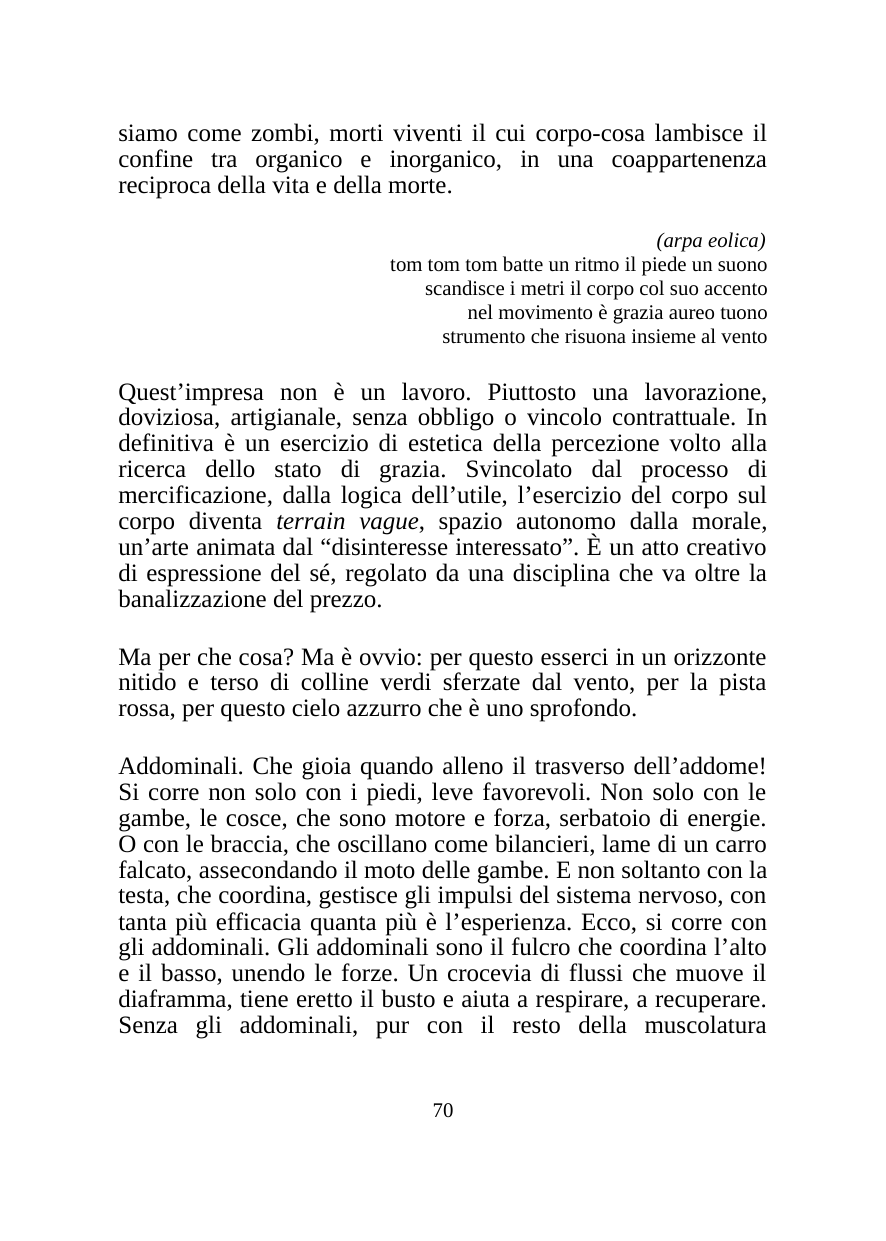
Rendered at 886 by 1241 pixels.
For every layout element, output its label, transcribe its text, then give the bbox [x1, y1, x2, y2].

text scandisce i metri il corpo col suo accento [118, 276, 768, 300]
text Ma per che cosa? Ma è ovvio: per questo esserci in un orizzonte nitido e terso di colline verdi sferzate dal vento, per la pista rossa, per questo cielo azzurro che è uno sprofondo. [118, 642, 768, 722]
text siamo come zombi, morti viventi il cui corpo-cosa lambisce il confine tra organico e inorganico, in una coappartenenza reciproca della vita e della morte. [118, 118, 768, 199]
text tom tom tom batte un ritmo il piede un suono [118, 252, 768, 276]
text strumento che risuona insieme al vento [118, 324, 768, 348]
text Addominali. Che gioia quando alleno il trasverso dell’addome! Si corre non solo con i piedi, leve favorevoli. Non solo con le gambe, le cosce, che sono motore e forza, serbatoio di energie. O con le braccia, che oscillano come bilancieri, lame di un carro falcato, assecondando il moto delle gambe. E non soltanto con la testa, che coordina, gestisce gli impulsi del sistema nervoso, con tanta più efficacia quanta più è l’esperienza. Ecco, si corre con gli addominali. Gli addominali sono il fulcro che coordina l’alto e il basso, unendo le forze. Un crocevia di flussi che muove il diaframma, tiene eretto il busto e aiuta a respirare, a recuperare. Senza gli addominali, pur con il resto della muscolatura [118, 751, 768, 1039]
text nel movimento è grazia aureo tuono [118, 300, 768, 324]
text Quest’impresa non è un lavoro. Piuttosto una lavorazione, doviziosa, artigianale, senza obbligo o vincolo contrattuale. In definitiva è un esercizio di estetica della percezione volto alla ricerca dello stato di grazia. Svincolato dal processo di mercificazione, dalla logica dell’utile, l’esercizio del corpo sul corpo diventa terrain vague, spazio autonomo dalla morale, un’arte animata dal “disinteresse interessato”. È un atto creativo di espressione del sé, regolato da una disciplina che va oltre la banalizzazione del prezzo. [118, 377, 768, 613]
text (arpa eolica) [118, 227, 768, 252]
